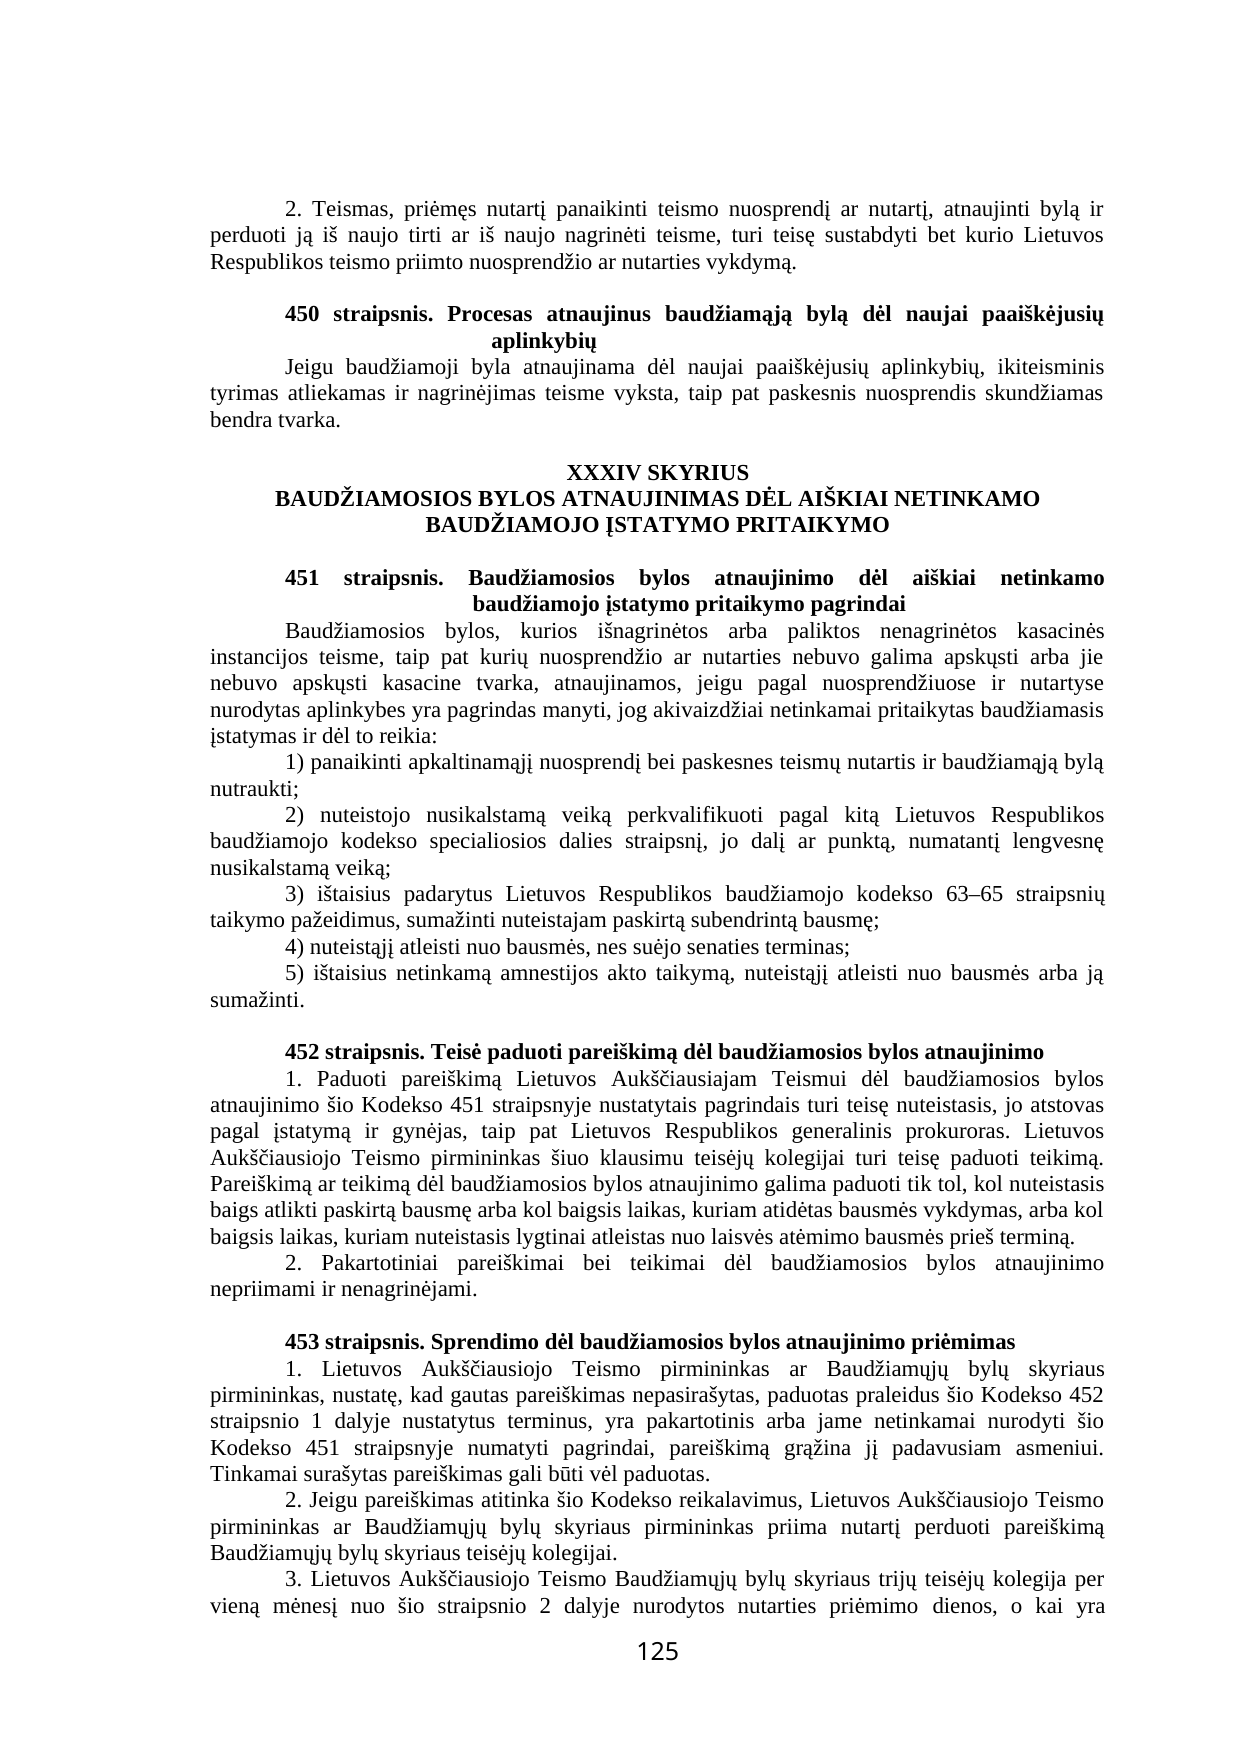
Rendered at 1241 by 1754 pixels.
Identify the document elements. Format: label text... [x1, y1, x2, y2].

text 2. Pakartotiniai pareiškimai bei teikimai dėl baudžiamosios bylos atnaujinimo nepriimami ir nenagrinėjami. [210, 1249, 1106, 1302]
text BAUDŽIAMOSIOS BYLOS ATNAUJINIMAS DĖL AIŠKIAI NETINKAMO BAUDŽIAMOJO ĮSTATYMO PRITAIKYMO [210, 485, 1106, 538]
subtitle XXXIV SKYRIUS [210, 458, 1106, 485]
text 452 straipsnis. Teisė paduoti pareiškimą dėl baudžiamosios bylos atnaujinimo [285, 1038, 1106, 1065]
text 1) panaikinti apkaltinamąjį nuosprendį bei paskesnes teismų nutartis ir baudžiamąją bylą nutraukti; [210, 748, 1106, 801]
text 3) ištaisius padarytus Lietuvos Respublikos baudžiamojo kodekso 63–65 straipsnių taikymo pažeidimus, sumažinti nuteistajam paskirtą subendrintą bausmę; [210, 880, 1106, 933]
text 5) ištaisius netinkamą amnestijos akto taikymą, nuteistąjį atleisti nuo bausmės arba ją sumažinti. [210, 959, 1106, 1012]
text 1. Lietuvos Aukščiausiojo Teismo pirmininkas ar Baudžiamųjų bylų skyriaus pirmininkas, nustatę, kad gautas pareiškimas nepasirašytas, paduotas praleidus šio Kodekso 452 straipsnio 1 dalyje nustatytus terminus, yra pakartotinis arba jame netinkamai nurodyti šio Kodekso 451 straipsnyje numatyti pagrindai, pareiškimą grąžina jį padavusiam asmeniui. Tinkamai surašytas pareiškimas gali būti vėl paduotas. [210, 1354, 1106, 1486]
text 453 straipsnis. Sprendimo dėl baudžiamosios bylos atnaujinimo priėmimas [285, 1328, 1106, 1354]
text 1. Paduoti pareiškimą Lietuvos Aukščiausiajam Teismui dėl baudžiamosios bylos atnaujinimo šio Kodekso 451 straipsnyje nustatytais pagrindais turi teisę nuteistasis, jo atstovas pagal įstatymą ir gynėjas, taip pat Lietuvos Respublikos generalinis prokuroras. Lietuvos Aukščiausiojo Teismo pirmininkas šiuo klausimu teisėjų kolegijai turi teisę paduoti teikimą. Pareiškimą ar teikimą dėl baudžiamosios bylos atnaujinimo galima paduoti tik tol, kol nuteistasis baigs atlikti paskirtą bausmę arba kol baigsis laikas, kuriam atidėtas bausmės vykdymas, arba kol baigsis laikas, kuriam nuteistasis lygtinai atleistas nuo laisvės atėmimo bausmės prieš terminą. [210, 1065, 1106, 1249]
text 2. Jeigu pareiškimas atitinka šio Kodekso reikalavimus, Lietuvos Aukščiausiojo Teismo pirmininkas ar Baudžiamųjų bylų skyriaus pirmininkas priima nutartį perduoti pareiškimą Baudžiamųjų bylų skyriaus teisėjų kolegijai. [210, 1486, 1106, 1565]
text 450 straipsnis. Procesas atnaujinus baudžiamąją bylą dėl naujai paaiškėjusių aplinkybių [285, 300, 1106, 353]
text 4) nuteistąjį atleisti nuo bausmės, nes suėjo senaties terminas; [210, 933, 1106, 959]
text Jeigu baudžiamoji byla atnaujinama dėl naujai paaiškėjusių aplinkybių, ikiteisminis tyrimas atliekamas ir nagrinėjimas teisme vyksta, taip pat paskesnis nuosprendis skundžiamas bendra tvarka. [210, 353, 1106, 432]
text 451 straipsnis. Baudžiamosios bylos atnaujinimo dėl aiškiai netinkamo baudžiamojo įstatymo pritaikymo pagrindai [285, 564, 1106, 617]
text 2. Teismas, priėmęs nutartį panaikinti teismo nuosprendį ar nutartį, atnaujinti bylą ir perduoti ją iš naujo tirti ar iš naujo nagrinėti teisme, turi teisę sustabdyti bet kurio Lietuvos Respublikos teismo priimto nuosprendžio ar nutarties vykdymą. [210, 195, 1106, 274]
text Baudžiamosios bylos, kurios išnagrinėtos arba paliktos nenagrinėtos kasacinės instancijos teisme, taip pat kurių nuosprendžio ar nutarties nebuvo galima apskųsti arba jie nebuvo apskųsti kasacine tvarka, atnaujinamos, jeigu pagal nuosprendžiuose ir nutartyse nurodytas aplinkybes yra pagrindas manyti, jog akivaizdžiai netinkamai pritaikytas baudžiamasis įstatymas ir dėl to reikia: [210, 617, 1106, 748]
text 2) nuteistojo nusikalstamą veiką perkvalifikuoti pagal kitą Lietuvos Respublikos baudžiamojo kodekso specialiosios dalies straipsnį, jo dalį ar punktą, numatantį lengvesnę nusikalstamą veiką; [210, 801, 1106, 880]
text 3. Lietuvos Aukščiausiojo Teismo Baudžiamųjų bylų skyriaus trijų teisėjų kolegija per vieną mėnesį nuo šio straipsnio 2 dalyje nurodytos nutarties priėmimo dienos, o kai yra [210, 1565, 1106, 1618]
